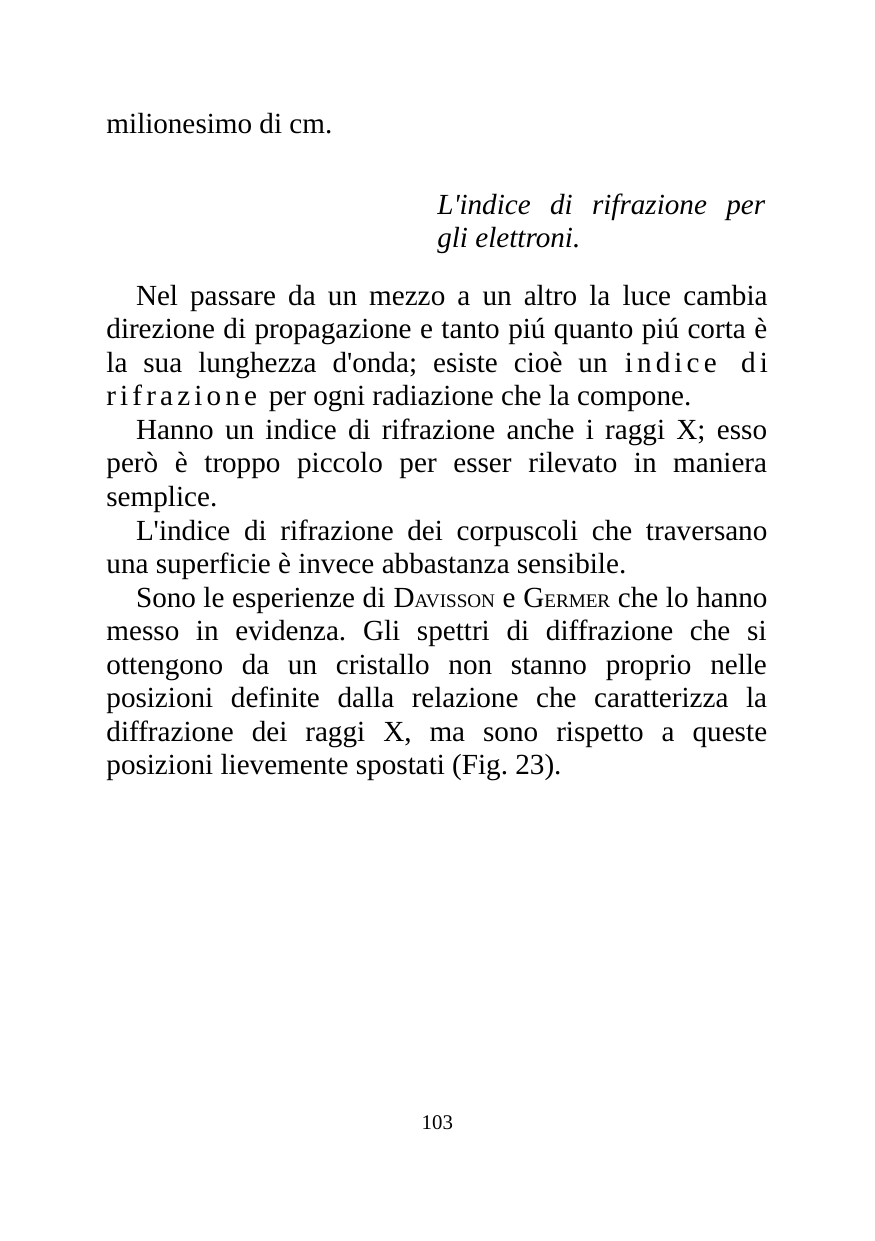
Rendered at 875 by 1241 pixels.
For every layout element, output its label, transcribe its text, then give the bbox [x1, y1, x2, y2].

text milionesimo di cm. [106, 106, 768, 140]
text L'indice di rifrazione dei corpuscoli che traversano una superficie è invece abbastanza sensibile. [106, 513, 768, 580]
text Nel passare da un mezzo a un altro la luce cambia direzione di propagazione e tanto piú quanto piú corta è la sua lunghezza d'onda; esiste cioè un indice di rifrazione per ogni radiazione che la compone. [106, 278, 768, 412]
text Sono le esperienze di Davisson e Germer che lo hanno messo in evidenza. Gli spettri di diffrazione che si ottengono da un cristallo non stanno proprio nelle posizioni definite dalla relazione che caratterizza la diffrazione dei raggi X, ma sono rispetto a queste posizioni lievemente spostati (Fig. 23). [106, 580, 768, 781]
subtitle L'indice di rifrazione per gli elettroni. [437, 187, 768, 254]
text Hanno un indice di rifrazione anche i raggi X; esso però è troppo piccolo per esser rilevato in maniera semplice. [106, 412, 768, 513]
